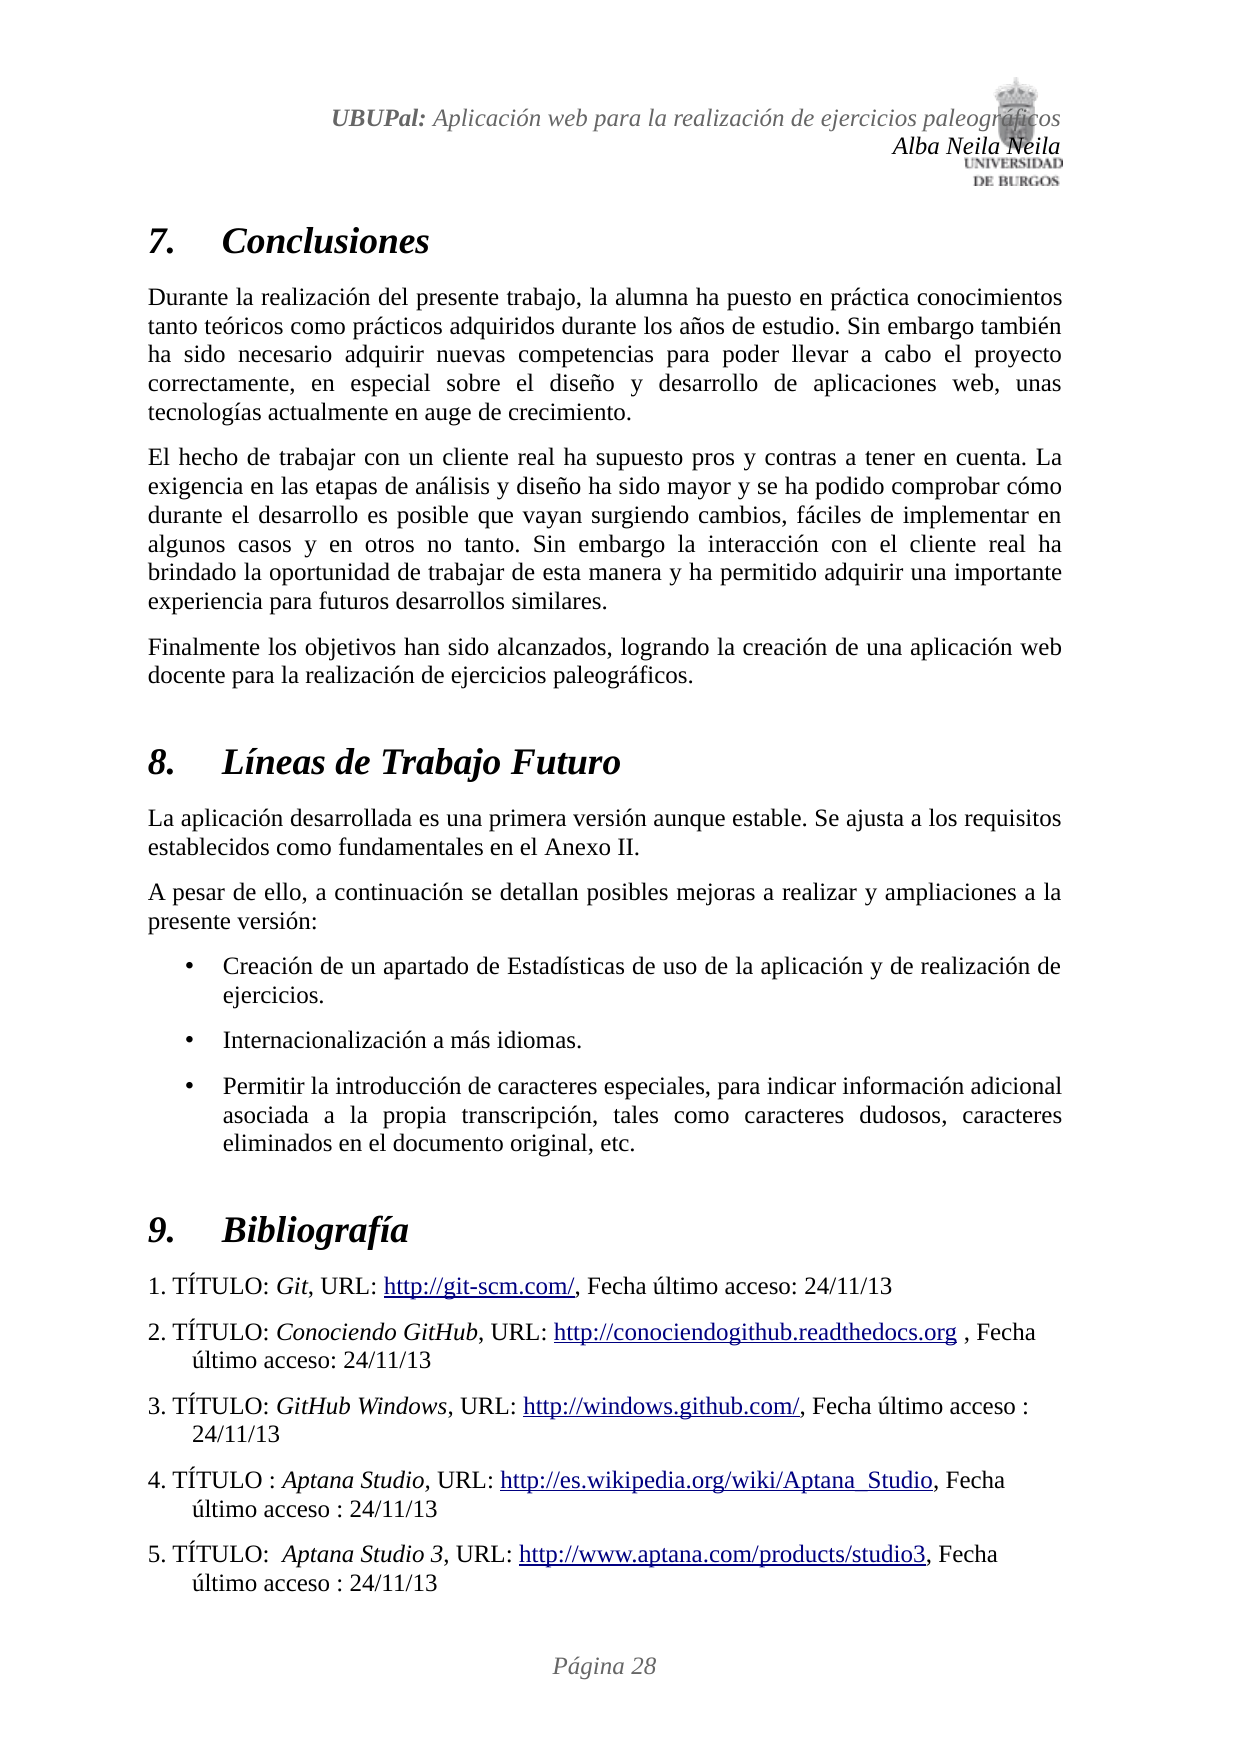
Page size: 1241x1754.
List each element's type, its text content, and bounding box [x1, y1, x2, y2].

subtitle Conclusiones [148, 218, 1063, 261]
text 4. TÍTULO : Aptana Studio, URL: http://es.wikipedia.org/wiki/Aptana_Studio, Fecha último acceso : 24/11/13 [148, 1465, 1063, 1522]
text 2. TÍTULO: Conociendo GitHub, URL: http://conociendogithub.readthedocs.org , Fecha último acceso: 24/11/13 [148, 1317, 1063, 1374]
list Internacionalización a más idiomas. [185, 1026, 1063, 1054]
list Creación de un apartado de Estadísticas de uso de la aplicación y de realización de ejercicios. [185, 951, 1063, 1009]
text Durante la realización del presente trabajo, la alumna ha puesto en práctica conocimientos tanto teóricos como prácticos adquiridos durante los años de estudio. Sin embargo también ha sido necesario adquirir nuevas competencias para poder llevar a cabo el proyecto correctamente, en especial sobre el diseño y desarrollo de aplicaciones web, unas tecnologías actualmente en auge de crecimiento. [148, 282, 1063, 426]
text El hecho de trabajar con un cliente real ha supuesto pros y contras a tener en cuenta. La exigencia en las etapas de análisis y diseño ha sido mayor y se ha podido comprobar cómo durante el desarrollo es posible que vayan surgiendo cambios, fáciles de implementar en algunos casos y en otros no tanto. Sin embargo la interacción con el cliente real ha brindado la oportunidad de trabajar de esta manera y ha permitido adquirir una importante experiencia para futuros desarrollos similares. [148, 442, 1063, 615]
text 1. TÍTULO: Git, URL: http://git-scm.com/, Fecha último acceso: 24/11/13 [148, 1271, 1063, 1300]
subtitle Líneas de Trabajo Futuro [148, 739, 1063, 782]
text 5. TÍTULO: Aptana Studio 3, URL: http://www.aptana.com/products/studio3, Fecha último acceso : 24/11/13 [148, 1539, 1063, 1597]
subtitle Bibliografía [148, 1207, 1063, 1251]
text Finalmente los objetivos han sido alcanzados, logrando la creación de una aplicación web docente para la realización de ejercicios paleográficos. [148, 632, 1063, 689]
text A pesar de ello, a continuación se detallan posibles mejoras a realizar y ampliaciones a la presente versión: [148, 877, 1063, 935]
picture [964, 77, 1063, 186]
text 3. TÍTULO: GitHub Windows, URL: http://windows.github.com/, Fecha último acceso : 24/11/13 [148, 1391, 1063, 1448]
text La aplicación desarrollada es una primera versión aunque estable. Se ajusta a los requisitos establecidos como fundamentales en el Anexo II. [148, 803, 1063, 861]
list Permitir la introducción de caracteres especiales, para indicar información adicional asociada a la propia transcripción, tales como caracteres dudosos, caracteres eliminados en el documento original, etc. [185, 1071, 1063, 1157]
